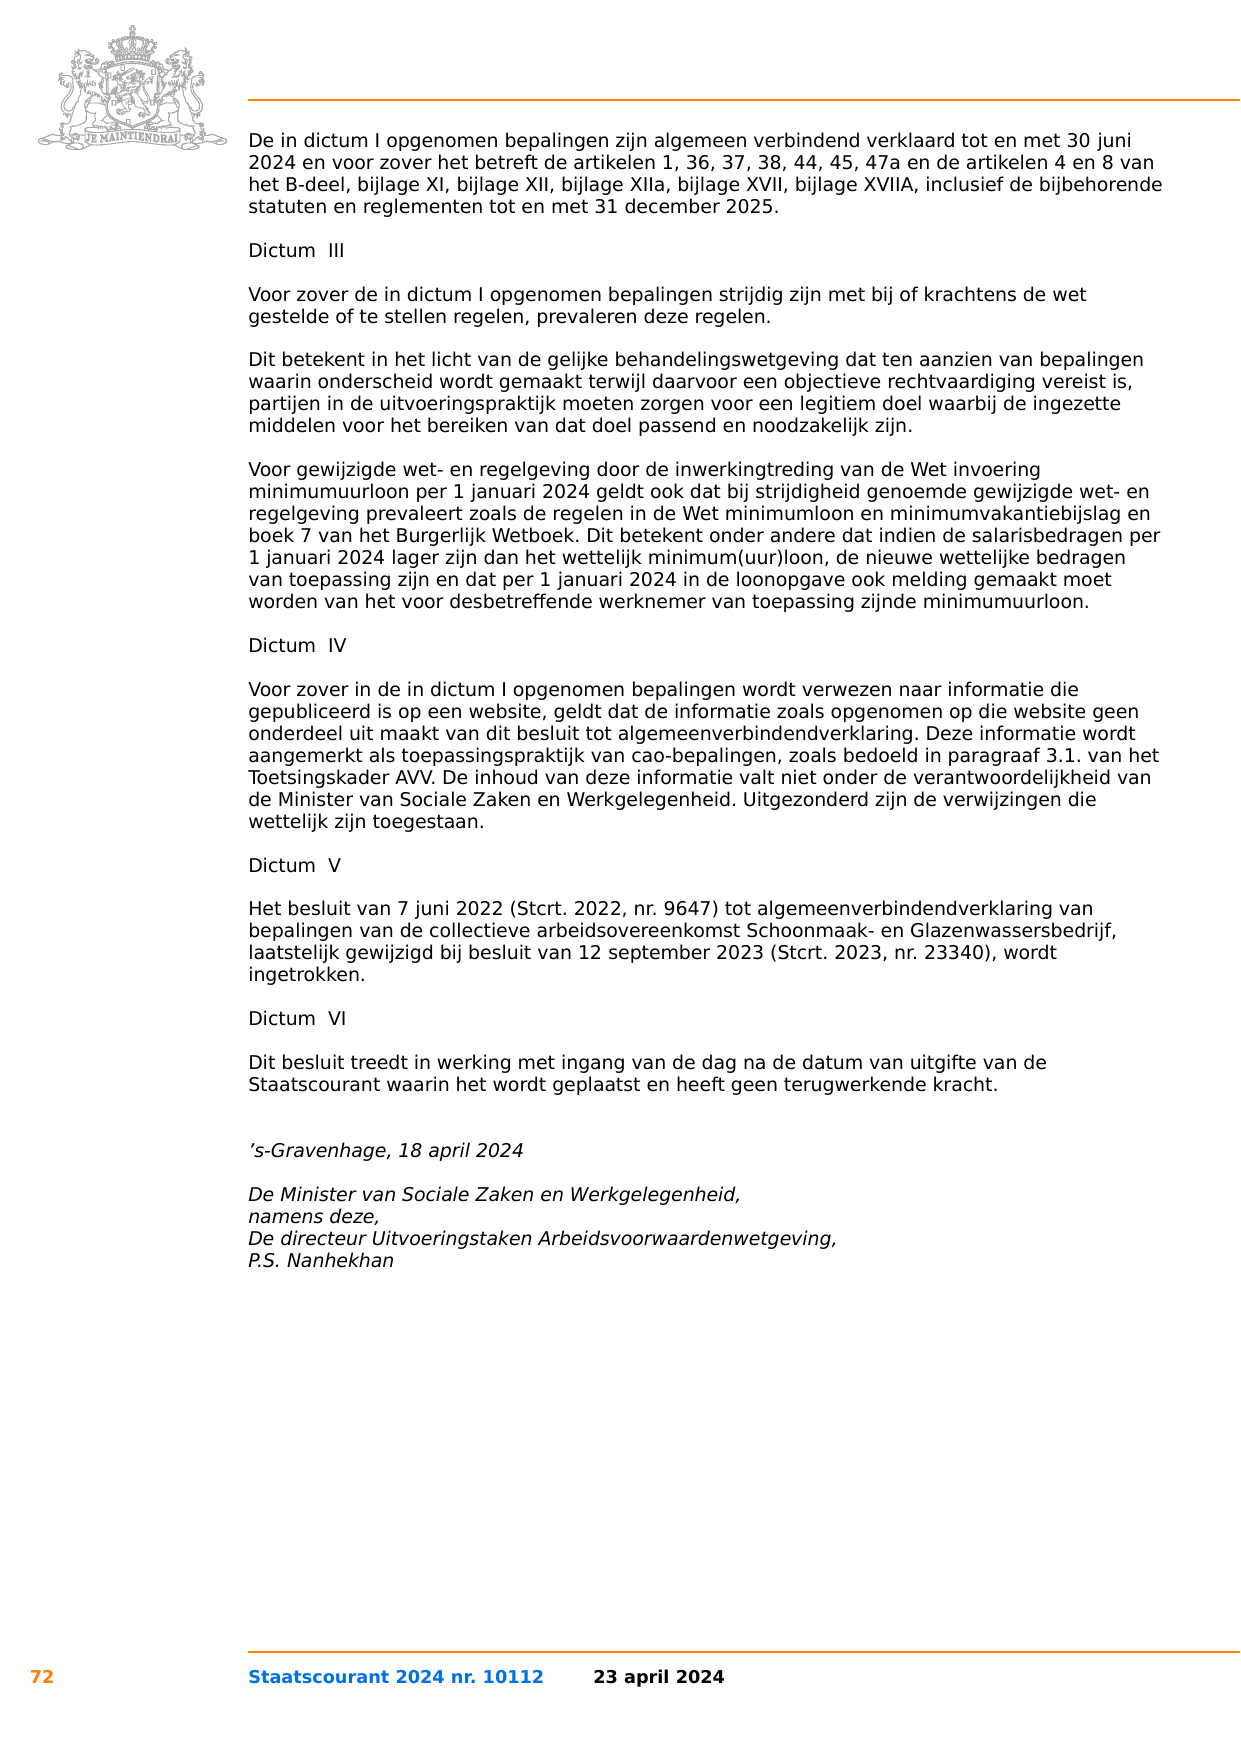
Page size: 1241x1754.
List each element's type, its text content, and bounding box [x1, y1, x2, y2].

text Dictum V [248, 854, 1163, 876]
text Dictum III [248, 240, 1163, 262]
text Dit betekent in het licht van de gelijke behandelingswetgeving dat ten aanzien van bepalingen waarin onderscheid wordt gemaakt terwijl daarvoor een objectieve rechtvaardiging vereist is, partijen in de uitvoeringspraktijk moeten zorgen voor een legitiem doel waarbij de ingezette middelen voor het bereiken van dat doel passend en noodzakelijk zijn. [248, 349, 1163, 437]
text ’s-Gravenhage, 18 april 2024 [248, 1140, 1163, 1162]
text Voor gewijzigde wet- en regelgeving door de inwerkingtreding van de Wet invoering minimumuurloon per 1 januari 2024 geldt ook dat bij strijdigheid genoemde gewijzigde wet- en regelgeving prevaleert zoals de regelen in de Wet minimumloon en minimumvakantiebijslag en boek 7 van het Burgerlijk Wetboek. Dit betekent onder andere dat indien de salarisbedragen per 1 januari 2024 lager zijn dan het wettelijk minimum(uur)loon, de nieuwe wettelijke bedragen van toepassing zijn en dat per 1 januari 2024 in de loonopgave ook melding gemaakt moet worden van het voor desbetreffende werknemer van toepassing zijnde minimumuurloon. [248, 459, 1163, 613]
text De in dictum I opgenomen bepalingen zijn algemeen verbindend verklaard tot en met 30 juni 2024 en voor zover het betreft de artikelen 1, 36, 37, 38, 44, 45, 47a en de artikelen 4 en 8 van het B-deel, bijlage XI, bijlage XII, bijlage XIIa, bijlage XVII, bijlage XVIIA, inclusief de bijbehorende statuten en reglementen tot en met 31 december 2025. [248, 130, 1163, 218]
text Dictum IV [248, 635, 1163, 657]
text De Minister van Sociale Zaken en Werkgelegenheid, namens deze, De directeur Uitvoeringstaken Arbeidsvoorwaardenwetgeving, P.S. Nanhekhan [248, 1184, 1163, 1272]
text Dictum VI [248, 1008, 1163, 1030]
picture [38, 25, 227, 150]
text Voor zover in de in dictum I opgenomen bepalingen wordt verwezen naar informatie die gepubliceerd is op een website, geldt dat de informatie zoals opgenomen op die website geen onderdeel uit maakt van dit besluit tot algemeenverbindendverklaring. Deze informatie wordt aangemerkt als toepassingspraktijk van cao-bepalingen, zoals bedoeld in paragraaf 3.1. van het Toetsingskader AVV. De inhoud van deze informatie valt niet onder de verantwoordelijkheid van de Minister van Sociale Zaken en Werkgelegenheid. Uitgezonderd zijn de verwijzingen die wettelijk zijn toegestaan. [248, 679, 1163, 833]
text Het besluit van 7 juni 2022 (Stcrt. 2022, nr. 9647) tot algemeenverbindendverklaring van bepalingen van de collectieve arbeidsovereenkomst Schoonmaak- en Glazenwassersbedrijf, laatstelijk gewijzigd bij besluit van 12 september 2023 (Stcrt. 2023, nr. 23340), wordt ingetrokken. [248, 898, 1163, 986]
text Dit besluit treedt in werking met ingang van de dag na de datum van uitgifte van de Staatscourant waarin het wordt geplaatst en heeft geen terugwerkende kracht. [248, 1052, 1163, 1096]
text Voor zover de in dictum I opgenomen bepalingen strijdig zijn met bij of krachtens de wet gestelde of te stellen regelen, prevaleren deze regelen. [248, 283, 1163, 327]
